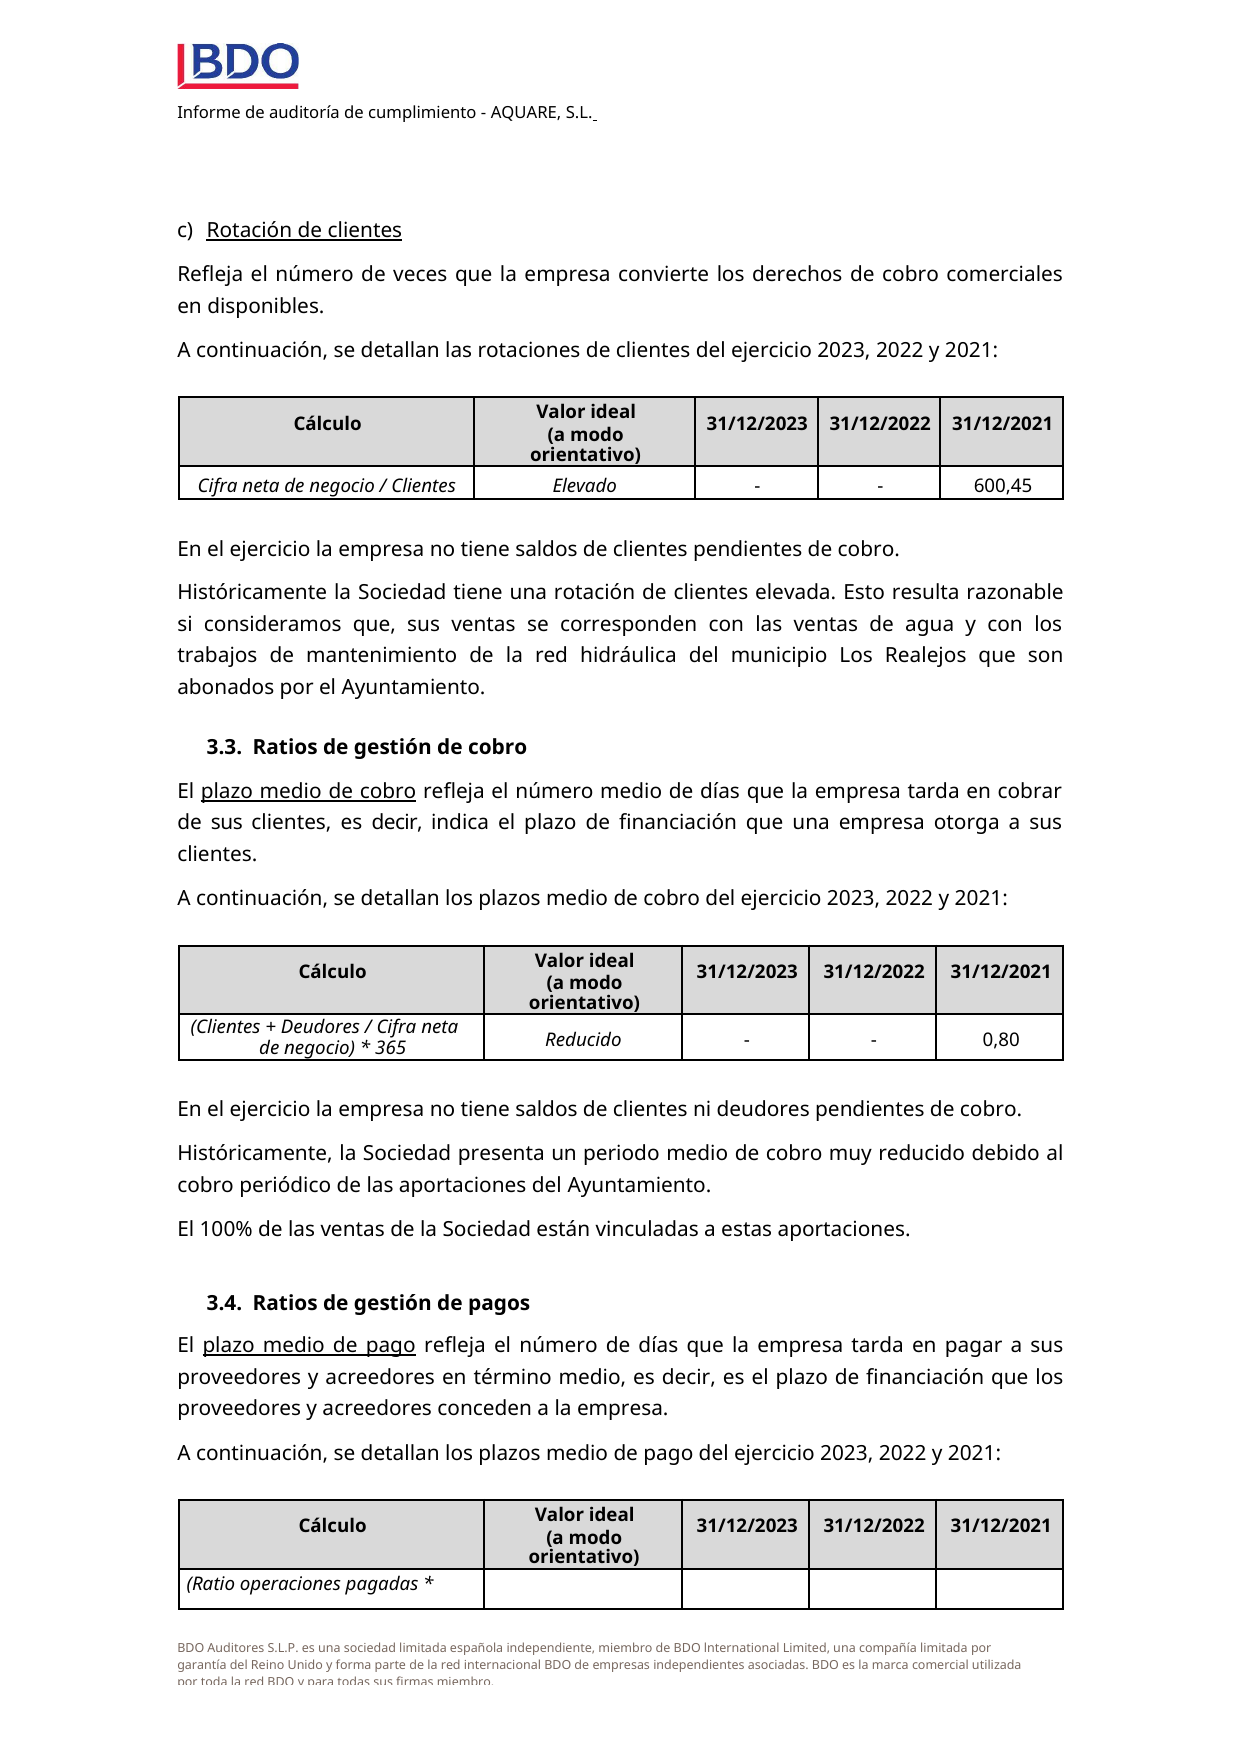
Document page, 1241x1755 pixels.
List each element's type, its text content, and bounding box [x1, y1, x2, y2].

table_cell (Ratio operaciones pagadas * [180, 1570, 483, 1608]
table_header Valor ideal (a modo orientativo) [475, 398, 694, 465]
text En el ejercicio la empresa no tiene saldos de clientes ni deudores pendientes de cobro. [177, 1094, 1241, 1123]
table_header 31/12/2022 [810, 1501, 935, 1568]
table_header 31/12/2023 [683, 1501, 808, 1568]
table_header Cálculo [180, 1501, 483, 1568]
table_cell [810, 1570, 935, 1608]
table_header 31/12/2021 [937, 947, 1062, 1013]
text Refleja el número de veces que la empresa convierte los derechos de cobro comerciales en disponibles. [177, 259, 1064, 319]
table_cell [485, 1570, 681, 1608]
table_header 31/12/2021 [941, 398, 1062, 465]
text A continuación, se detallan los plazos medio de pago del ejercicio 2023, 2022 y 2021: [177, 1438, 1241, 1466]
table_header Cálculo [180, 398, 473, 465]
table_cell Elevado [475, 467, 694, 498]
table_header 31/12/2021 [937, 1501, 1062, 1568]
table_header Valor ideal (a modo orientativo) [485, 947, 681, 1013]
text El plazo medio de cobro refleja el número medio de días que la empresa tarda en cobrar de sus clientes, es decir, indica el plazo de financiación que una empresa otorga a sus clientes. [177, 776, 1063, 867]
text El plazo medio de pago refleja el número de días que la empresa tarda en pagar a sus proveedores y acreedores en término medio, es decir, es el plazo de financiación que los proveedores y acreedores conceden a la empresa. [177, 1330, 1064, 1422]
text Históricamente, la Sociedad presenta un periodo medio de cobro muy reducido debido al cobro periódico de las aportaciones del Ayuntamiento. [177, 1138, 1064, 1198]
text El 100% de las ventas de la Sociedad están vinculadas a estas aportaciones. [177, 1214, 1241, 1242]
text En el ejercicio la empresa no tiene saldos de clientes pendientes de cobro. [177, 534, 1241, 562]
table_cell - [819, 467, 939, 498]
table_cell (Clientes + Deudores / Cifra neta de negocio) * 365 [180, 1015, 483, 1059]
table_cell - [683, 1015, 808, 1059]
table_header Valor ideal (a modo orientativo) [485, 1501, 681, 1568]
table_cell Cifra neta de negocio / Clientes [180, 467, 473, 498]
list Rotación de clientes [177, 215, 1241, 244]
table_cell - [696, 467, 817, 498]
table_header 31/12/2023 [683, 947, 808, 1013]
table_header 31/12/2022 [819, 398, 939, 465]
table_cell [683, 1570, 808, 1608]
table_header 31/12/2023 [696, 398, 817, 465]
text A continuación, se detallan los plazos medio de cobro del ejercicio 2023, 2022 y 2021: [177, 883, 1241, 911]
text Históricamente la Sociedad tiene una rotación de clientes elevada. Esto resulta razonable si consideramos que, sus ventas se corresponden con las ventas de agua y con los trabajos de mantenimiento de la red hidráulica del municipio Los Realejos que son abonados por el Ayuntamiento. [177, 577, 1064, 701]
text A continuación, se detallan las rotaciones de clientes del ejercicio 2023, 2022 y 2021: [177, 335, 1241, 363]
list Ratios de gestión de cobro [206, 732, 1241, 761]
list Ratios de gestión de pagos [206, 1288, 1241, 1316]
table_header 31/12/2022 [810, 947, 935, 1013]
table_cell Reducido [485, 1015, 681, 1059]
table_cell 600,45 [941, 467, 1062, 498]
table_cell - [810, 1015, 935, 1059]
table_cell [937, 1570, 1062, 1608]
table_header Cálculo [180, 947, 483, 1013]
table_cell 0,80 [937, 1015, 1062, 1059]
